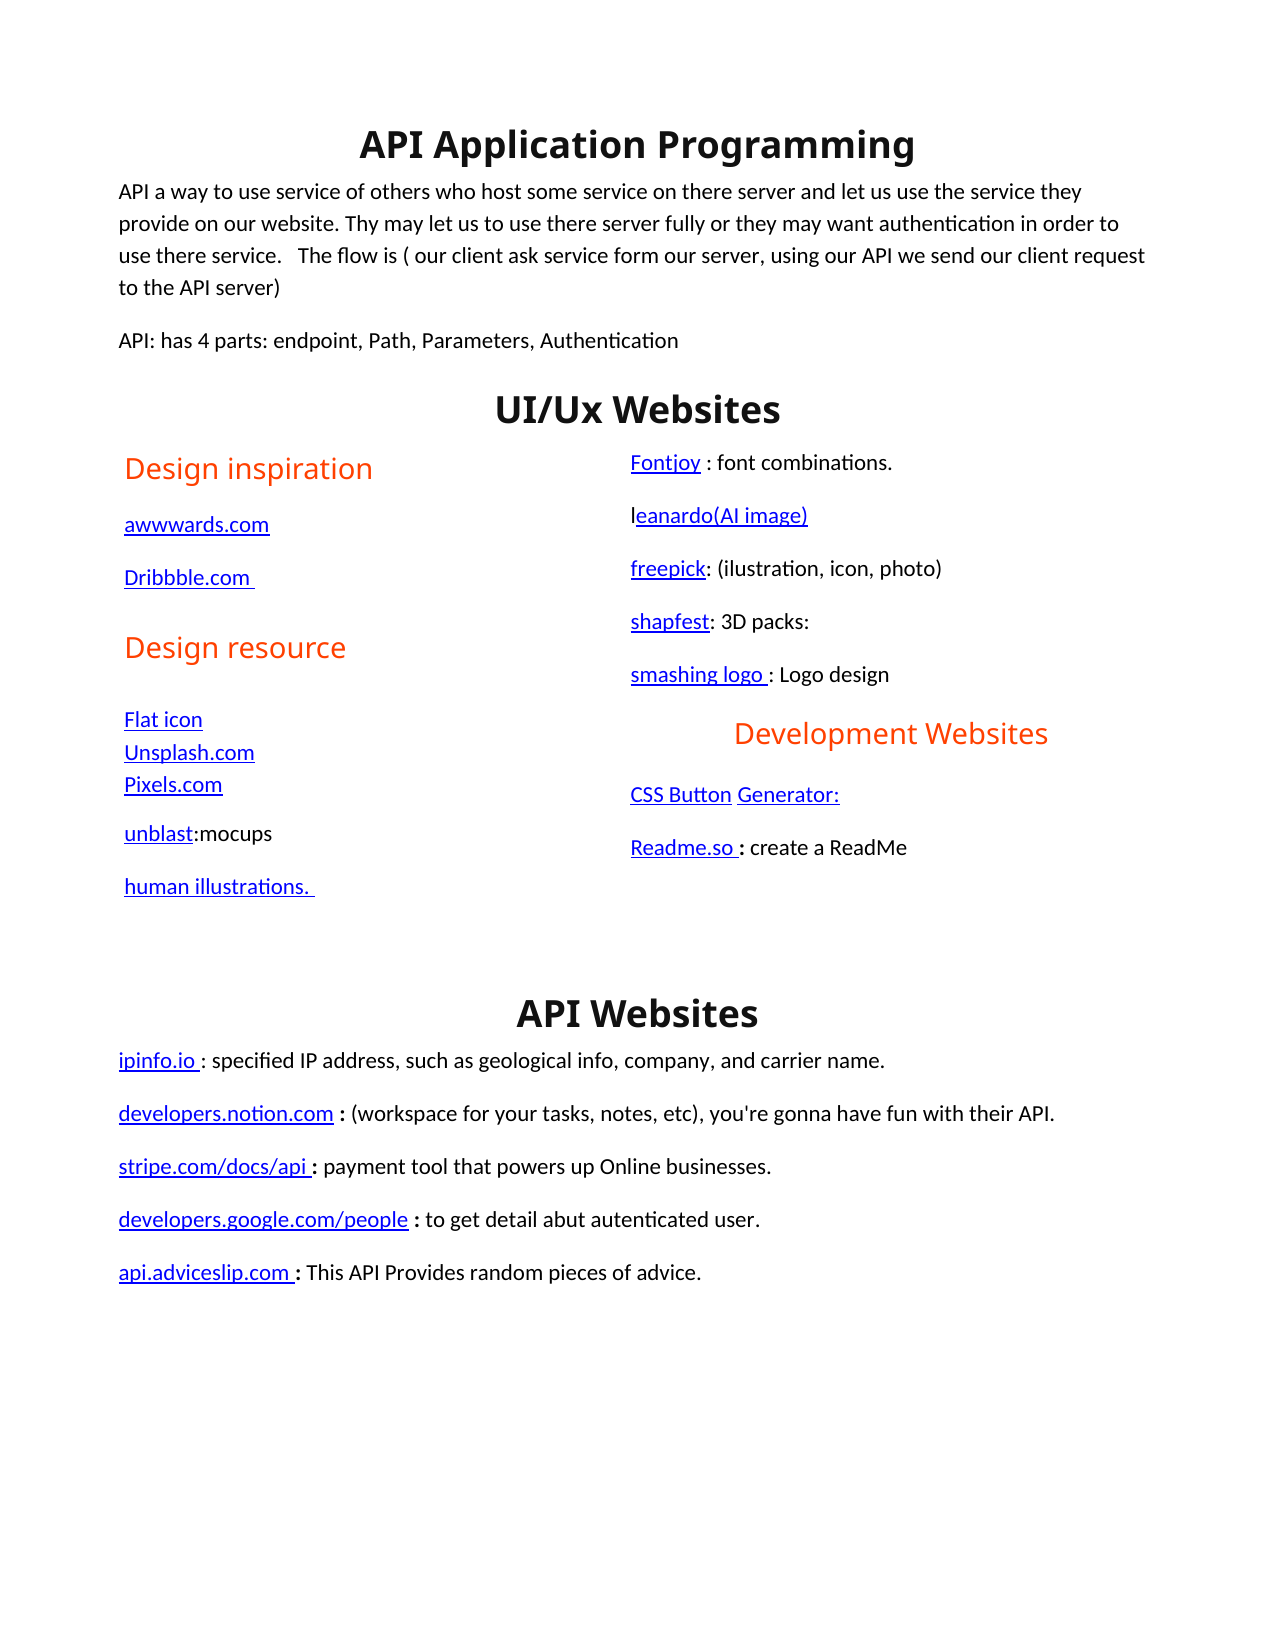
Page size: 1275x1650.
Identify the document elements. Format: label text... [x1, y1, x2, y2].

table_header Design inspiration awwwards.com Dribbble.com Design resource Flat icon Unsplash.com Pixels.com unblast:mocups human illustrations. [118, 443, 624, 930]
text api.adviceslip.com : This API Provides random pieces of advice. [118, 1258, 1157, 1286]
text API: has 4 parts: endpoint, Path, Parameters, Authentication [118, 327, 1157, 354]
text developers.notion.com : (workspace for your tasks, notes, etc), you're gonna have fun with their API. [118, 1099, 1157, 1127]
subtitle UI/Ux Websites [118, 384, 1157, 435]
text ipinfo.io : specified IP address, such as geological info, company, and carrier name. [118, 1046, 1157, 1074]
text API a way to use service of others who host some service on there server and let us use the service they provide on our website. Thy may let us to use there server fully or they may want authentication in order to use there service. The flow is ( our client ask service form our server, using our API we send our client request to the API server) [118, 177, 1157, 302]
subtitle API Application Programming [118, 118, 1157, 169]
subtitle API Websites [118, 987, 1157, 1038]
text stripe.com/docs/api : payment tool that powers up Online businesses. [118, 1152, 1157, 1180]
text developers.google.com/people : to get detail abut autenticated user. [118, 1205, 1157, 1233]
table_header Fontjoy : font combinations. leanardo(AI image) freepick: (ilustration, icon, photo) shapfest: 3D packs: smashing logo : Logo design Development Websites CSS Button Generator: Readme.so : create a ReadMe [625, 443, 1157, 930]
